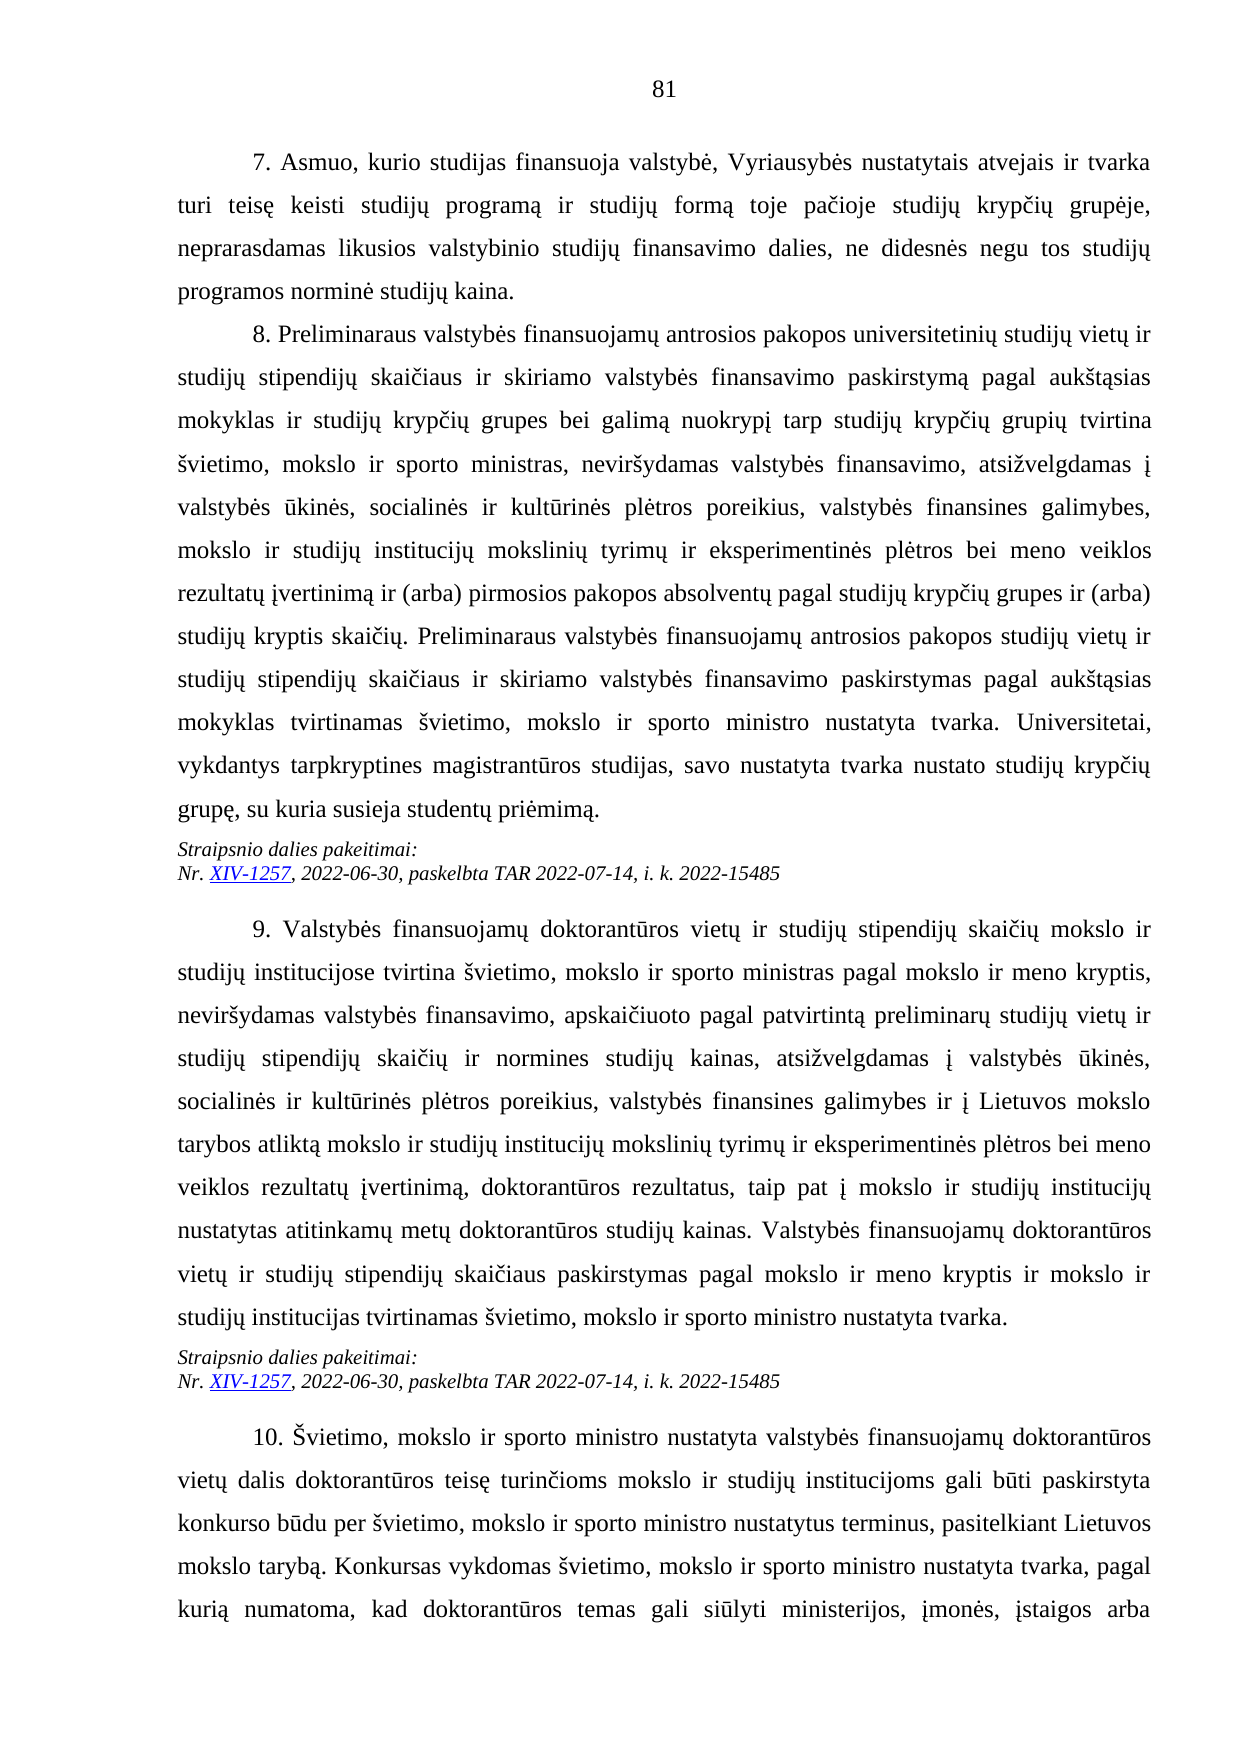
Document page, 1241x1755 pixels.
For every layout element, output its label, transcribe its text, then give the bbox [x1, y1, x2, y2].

text 8. Preliminaraus valstybės finansuojamų antrosios pakopos universitetinių studijų vietų ir studijų stipendijų skaičiaus ir skiriamo valstybės finansavimo paskirstymą pagal aukštąsias mokyklas ir studijų krypčių grupes bei galimą nuokrypį tarp studijų krypčių grupių tvirtina švietimo, mokslo ir sporto ministras, neviršydamas valstybės finansavimo, atsižvelgdamas į valstybės ūkinės, socialinės ir kultūrinės plėtros poreikius, valstybės finansines galimybes, mokslo ir studijų institucijų mokslinių tyrimų ir eksperimentinės plėtros bei meno veiklos rezultatų įvertinimą ir (arba) pirmosios pakopos absolventų pagal studijų krypčių grupes ir (arba) studijų kryptis skaičių. Preliminaraus valstybės finansuojamų antrosios pakopos studijų vietų ir studijų stipendijų skaičiaus ir skiriamo valstybės finansavimo paskirstymas pagal aukštąsias mokyklas tvirtinamas švietimo, mokslo ir sporto ministro nustatyta tvarka. Universitetai, vykdantys tarpkryptines magistrantūros studijas, savo nustatyta tvarka nustato studijų krypčių grupę, su kuria susieja studentų priėmimą. [177, 319, 1152, 822]
text Straipsnio dalies pakeitimai: [177, 837, 1152, 861]
text Straipsnio dalies pakeitimai: [177, 1345, 1152, 1369]
text 7. Asmuo, kurio studijas finansuoja valstybė, Vyriausybės nustatytais atvejais ir tvarka turi teisę keisti studijų programą ir studijų formą toje pačioje studijų krypčių grupėje, neprarasdamas likusios valstybinio studijų finansavimo dalies, ne didesnės negu tos studijų programos norminė studijų kaina. [177, 147, 1152, 305]
text Nr. XIV-1257, 2022-06-30, paskelbta TAR 2022-07-14, i. k. 2022-15485 [177, 861, 1152, 885]
text Nr. XIV-1257, 2022-06-30, paskelbta TAR 2022-07-14, i. k. 2022-15485 [177, 1369, 1152, 1393]
text 9. Valstybės finansuojamų doktorantūros vietų ir studijų stipendijų skaičių mokslo ir studijų institucijose tvirtina švietimo, mokslo ir sporto ministras pagal mokslo ir meno kryptis, neviršydamas valstybės finansavimo, apskaičiuoto pagal patvirtintą preliminarų studijų vietų ir studijų stipendijų skaičių ir normines studijų kainas, atsižvelgdamas į valstybės ūkinės, socialinės ir kultūrinės plėtros poreikius, valstybės finansines galimybes ir į Lietuvos mokslo tarybos atliktą mokslo ir studijų institucijų mokslinių tyrimų ir eksperimentinės plėtros bei meno veiklos rezultatų įvertinimą, doktorantūros rezultatus, taip pat į mokslo ir studijų institucijų nustatytas atitinkamų metų doktorantūros studijų kainas. Valstybės finansuojamų doktorantūros vietų ir studijų stipendijų skaičiaus paskirstymas pagal mokslo ir meno kryptis ir mokslo ir studijų institucijas tvirtinamas švietimo, mokslo ir sporto ministro nustatyta tvarka. [177, 914, 1152, 1331]
text 10. Švietimo, mokslo ir sporto ministro nustatyta valstybės finansuojamų doktorantūros vietų dalis doktorantūros teisę turinčioms mokslo ir studijų institucijoms gali būti paskirstyta konkurso būdu per švietimo, mokslo ir sporto ministro nustatytus terminus, pasitelkiant Lietuvos mokslo tarybą. Konkursas vykdomas švietimo, mokslo ir sporto ministro nustatyta tvarka, pagal kurią numatoma, kad doktorantūros temas gali siūlyti ministerijos, įmonės, įstaigos arba [177, 1422, 1152, 1623]
